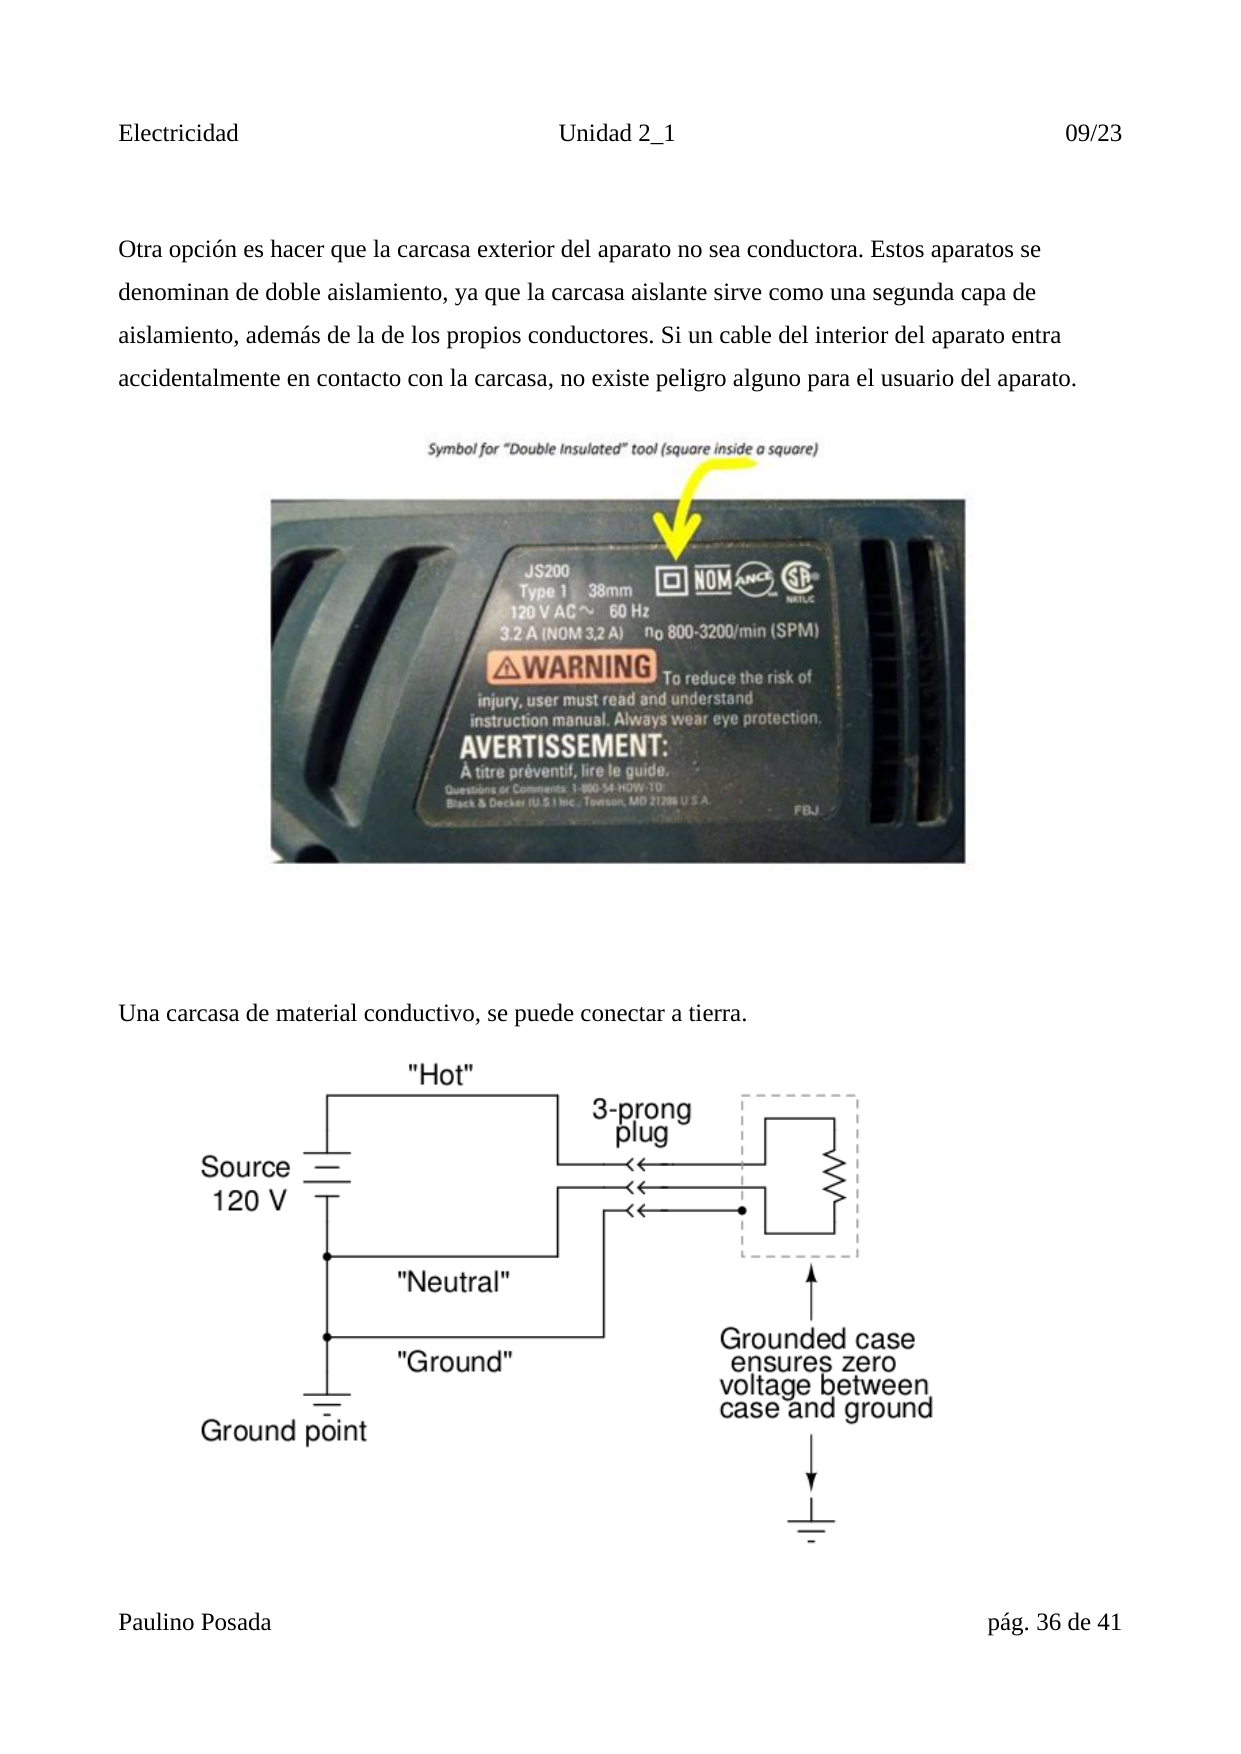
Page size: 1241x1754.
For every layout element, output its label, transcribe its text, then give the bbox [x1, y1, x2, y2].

text Una carcasa de material conductivo, se puede conectar a tierra. [118, 998, 1122, 1027]
picture [249, 421, 991, 878]
picture [187, 1055, 938, 1557]
text Otra opción es hacer que la carcasa exterior del aparato no sea conductora. Estos aparatos se denominan de doble aislamiento, ya que la carcasa aislante sirve como una segunda capa de aislamiento, además de la de los propios conductores. Si un cable del interior del aparato entra accidentalmente en contacto con la carcasa, no existe peligro alguno para el usuario del aparato. [118, 234, 1122, 392]
